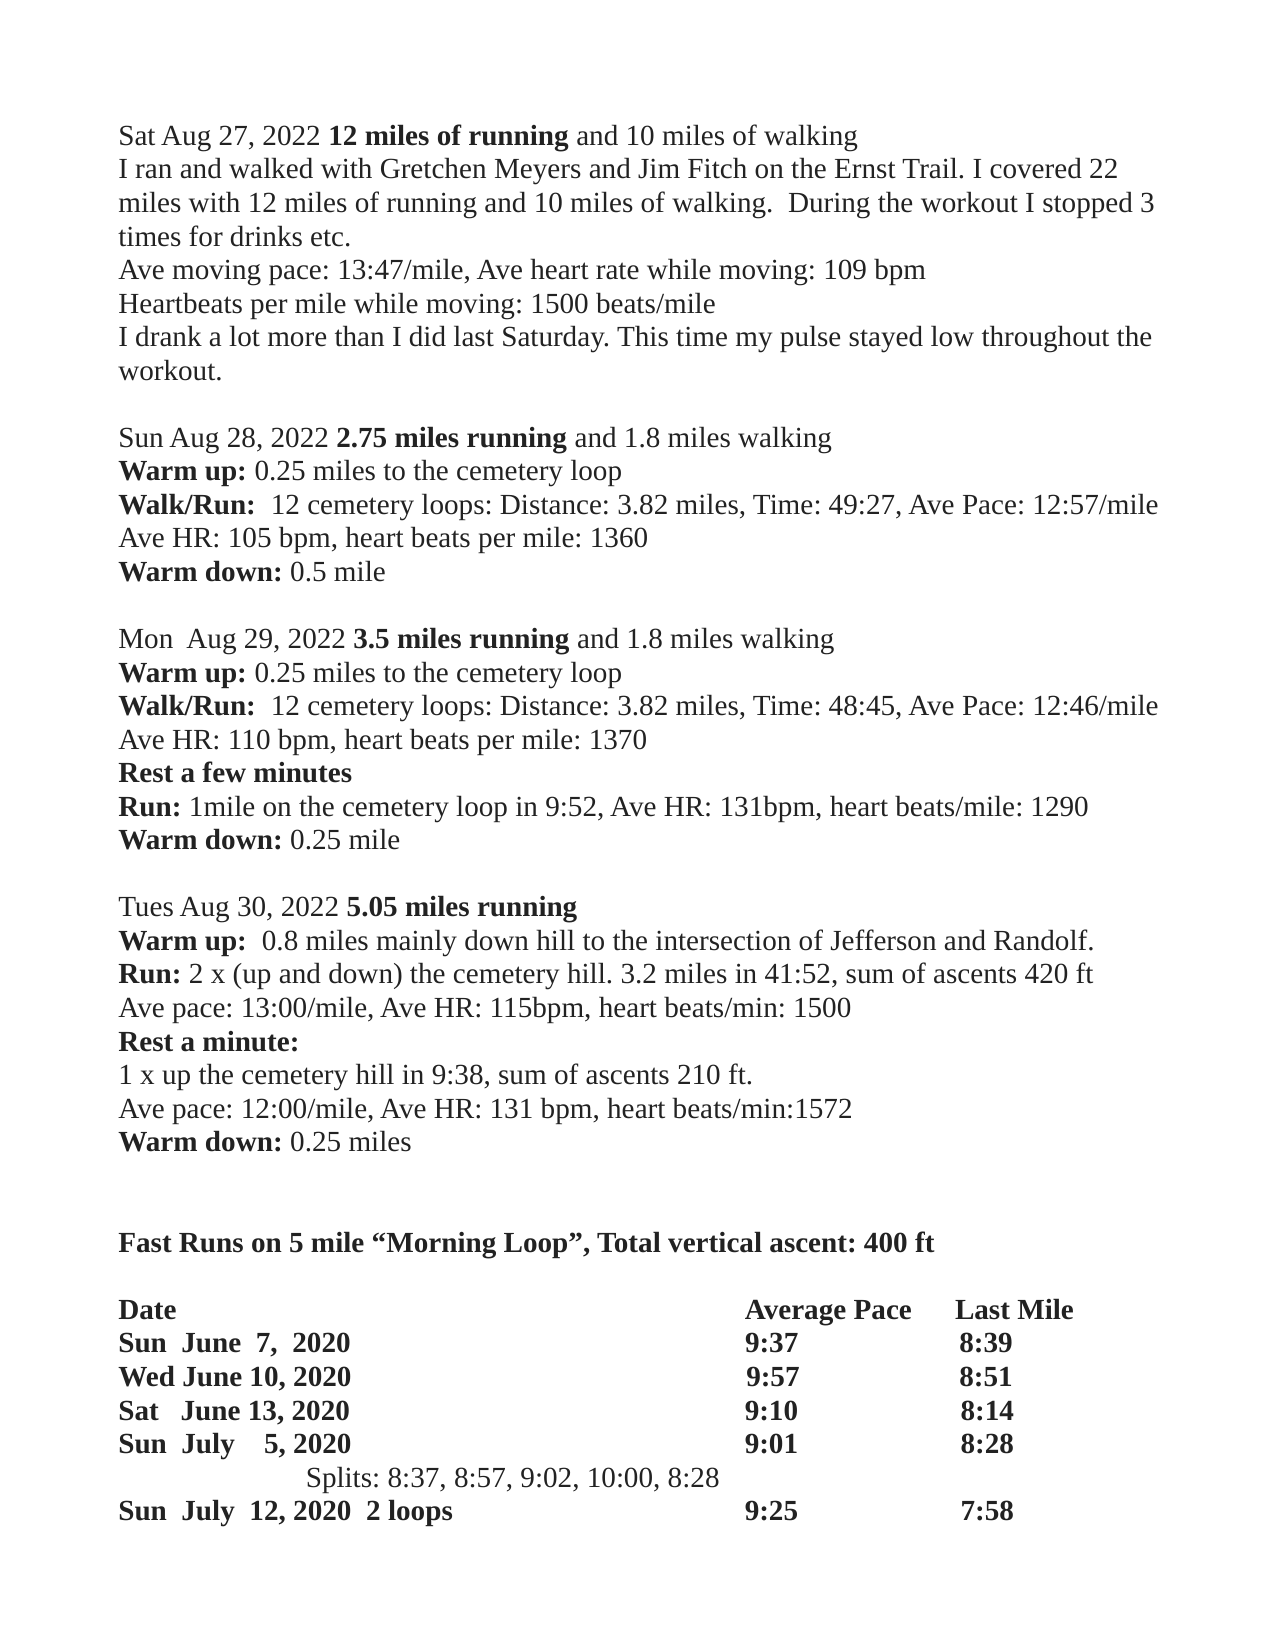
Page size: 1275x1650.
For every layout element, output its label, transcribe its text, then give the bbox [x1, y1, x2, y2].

text I drank a lot more than I did last Saturday. This time my pulse stayed low throughout the workout. [118, 319, 1161, 386]
text Ave pace: 13:00/mile, Ave HR: 115bpm, heart beats/min: 1500 [118, 990, 1161, 1024]
text Warm up: 0.25 miles to the cemetery loop [118, 453, 1161, 487]
text Sun Aug 28, 2022 2.75 miles running and 1.8 miles walking [118, 420, 1161, 453]
text Run: 2 x (up and down) the cemetery hill. 3.2 miles in 41:52, sum of ascents 420 ft [118, 957, 1161, 990]
text Date Average Pace Last Mile [118, 1292, 1161, 1326]
text Rest a minute: [118, 1024, 1161, 1057]
text Sat Aug 27, 2022 12 miles of running and 10 miles of walking [118, 118, 1161, 152]
text Warm down: 0.5 mile [118, 554, 1161, 588]
text I ran and walked with Gretchen Meyers and Jim Fitch on the Ernst Trail. I covered 22 miles with 12 miles of running and 10 miles of walking. During the workout I stopped 3 times for drinks etc. [118, 152, 1161, 252]
text Wed June 10, 2020 9:57 8:51 [118, 1359, 1161, 1393]
text Rest a few minutes [118, 755, 1161, 789]
text Heartbeats per mile while moving: 1500 beats/mile [118, 286, 1161, 319]
text Sat June 13, 2020 9:10 8:14 Sun July 5, 2020 9:01 8:28 Splits: 8:37, 8:57, 9:02, 10:00, 8:28 Sun July 12, 2020 2 loops 9:25 7:58 [118, 1393, 1161, 1527]
text Ave HR: 110 bpm, heart beats per mile: 1370 [118, 722, 1161, 755]
text Warm down: 0.25 miles [118, 1124, 1161, 1158]
text Fast Runs on 5 mile “Morning Loop”, Total vertical ascent: 400 ft [118, 1225, 1161, 1258]
text Warm up: 0.25 miles to the cemetery loop [118, 655, 1161, 688]
text Mon Aug 29, 2022 3.5 miles running and 1.8 miles walking [118, 621, 1161, 655]
text Run: 1mile on the cemetery loop in 9:52, Ave HR: 131bpm, heart beats/mile: 1290 [118, 789, 1161, 822]
text Ave pace: 12:00/mile, Ave HR: 131 bpm, heart beats/min:1572 [118, 1091, 1161, 1124]
text Sun June 7, 2020 9:37 8:39 [118, 1326, 1161, 1359]
text Warm down: 0.25 mile [118, 822, 1161, 856]
text 1 x up the cemetery hill in 9:38, sum of ascents 210 ft. [118, 1057, 1161, 1091]
text Tues Aug 30, 2022 5.05 miles running [118, 889, 1161, 923]
text Ave HR: 105 bpm, heart beats per mile: 1360 [118, 521, 1161, 554]
text Ave moving pace: 13:47/mile, Ave heart rate while moving: 109 bpm [118, 252, 1161, 286]
text Walk/Run: 12 cemetery loops: Distance: 3.82 miles, Time: 49:27, Ave Pace: 12:57/mile [118, 487, 1161, 521]
text Warm up: 0.8 miles mainly down hill to the intersection of Jefferson and Randolf. [118, 923, 1161, 957]
text Walk/Run: 12 cemetery loops: Distance: 3.82 miles, Time: 48:45, Ave Pace: 12:46/mile [118, 688, 1161, 722]
